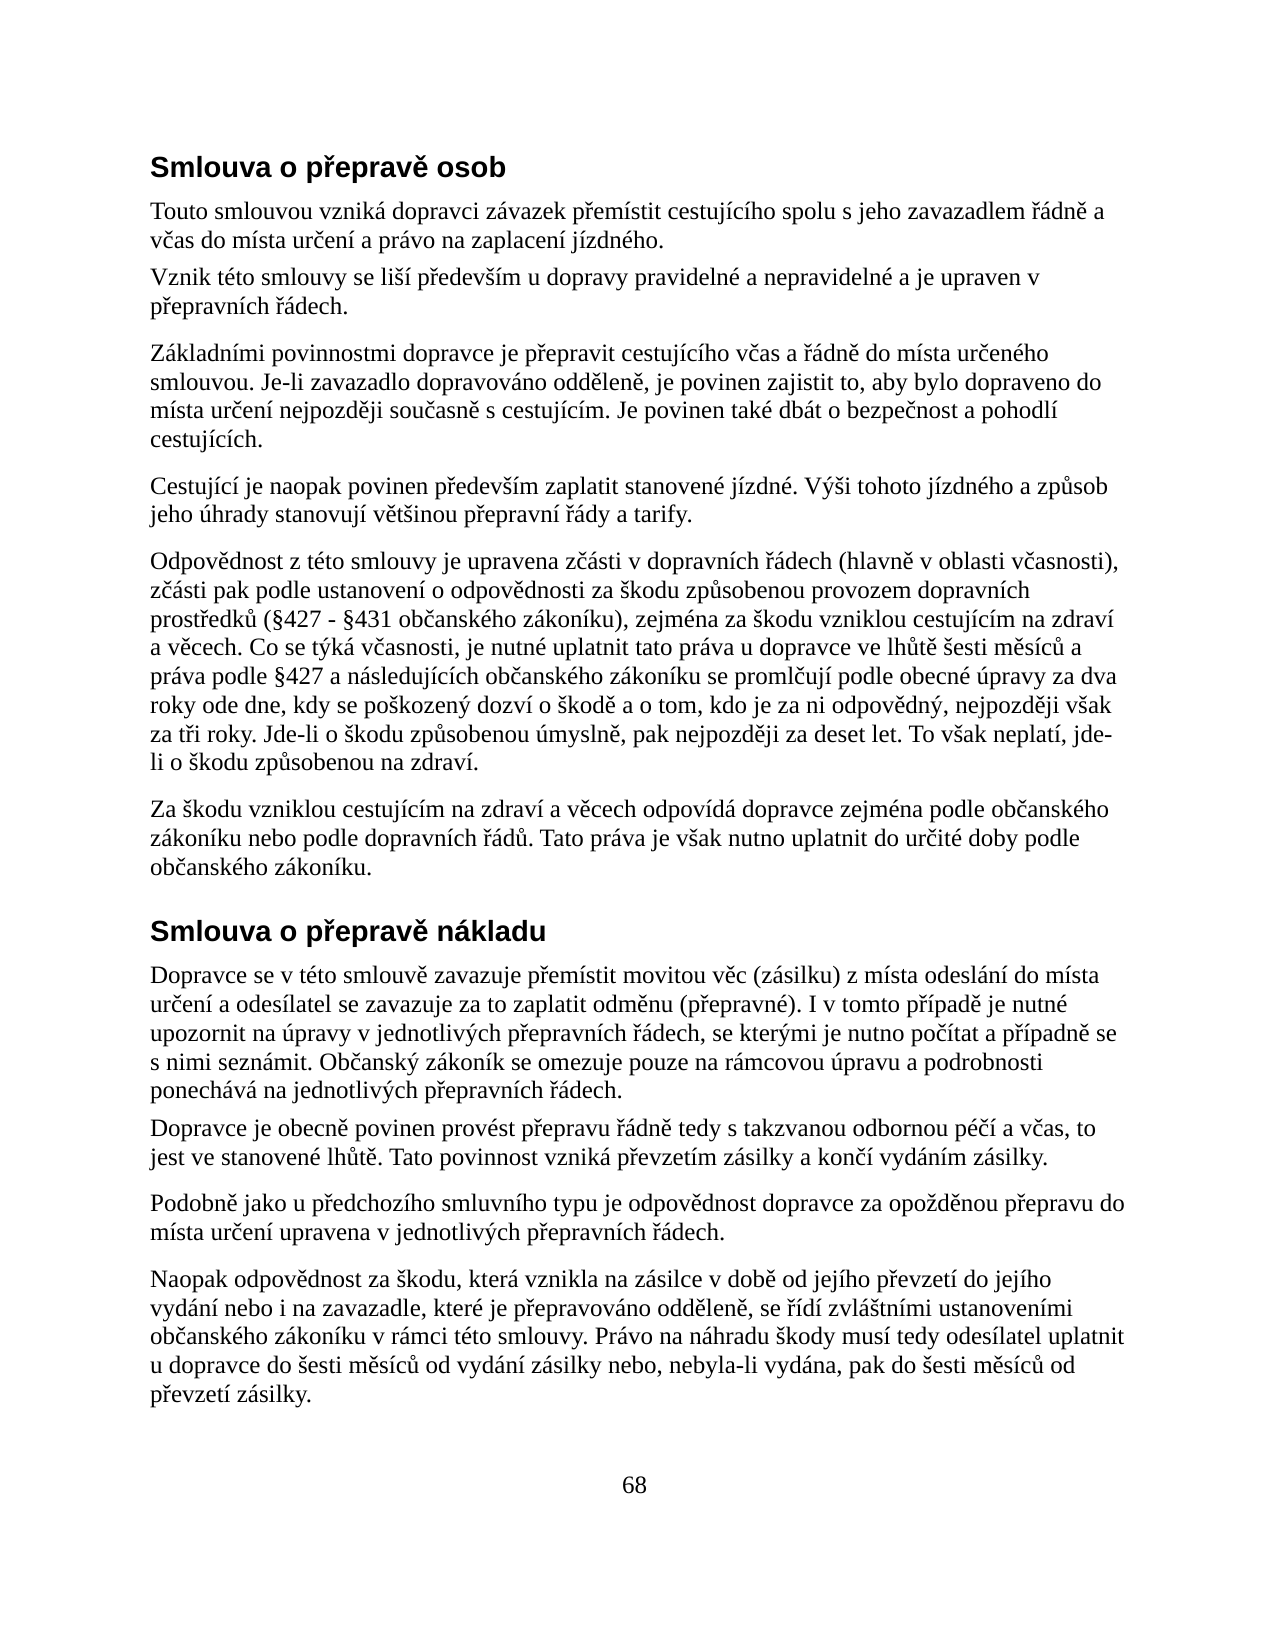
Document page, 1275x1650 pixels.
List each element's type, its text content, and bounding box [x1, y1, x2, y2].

text Základními povinnostmi dopravce je přepravit cestujícího včas a řádně do místa určeného smlouvou. Je-li zavazadlo dopravováno odděleně, je povinen zajistit to, aby bylo dopraveno do místa určení nejpozději současně s cestujícím. Je povinen také dbát o bezpečnost a pohodlí cestujících. [150, 338, 1125, 453]
text Cestující je naopak povinen především zaplatit stanovené jízdné. Výši tohoto jízdného a způsob jeho úhrady stanovují většinou přepravní řády a tarify. [150, 471, 1125, 528]
text Za škodu vzniklou cestujícím na zdraví a věcech odpovídá dopravce zejména podle občanského zákoníku nebo podle dopravních řádů. Tato práva je však nutno uplatnit do určité doby podle občanského zákoníku. [150, 794, 1125, 880]
subtitle Smlouva o přepravě nákladu [150, 914, 1125, 948]
text Naopak odpovědnost za škodu, která vznikla na zásilce v době od jejího převzetí do jejího vydání nebo i na zavazadle, které je přepravováno odděleně, se řídí zvláštními ustanoveními občanského zákoníku v rámci této smlouvy. Právo na náhradu škody musí tedy odesílatel uplatnit u dopravce do šesti měsíců od vydání zásilky nebo, nebyla-li vydána, pak do šesti měsíců od převzetí zásilky. [150, 1264, 1125, 1408]
text Odpovědnost z této smlouvy je upravena zčásti v dopravních řádech (hlavně v oblasti včasnosti), zčásti pak podle ustanovení o odpovědnosti za škodu způsobenou provozem dopravních prostředků (§427 - §431 občanského zákoníku), zejména za škodu vzniklou cestujícím na zdraví a věcech. Co se týká včasnosti, je nutné uplatnit tato práva u dopravce ve lhůtě šesti měsíců a práva podle §427 a následujících občanského zákoníku se promlčují podle obecné úpravy za dva roky ode dne, kdy se poškozený dozví o škodě a o tom, kdo je za ni odpovědný, nejpozději však za tři roky. Jde-li o škodu způsobenou úmyslně, pak nejpozději za deset let. To však neplatí, jde-li o škodu způsobenou na zdraví. [150, 546, 1125, 776]
text Dopravce se v této smlouvě zavazuje přemístit movitou věc (zásilku) z místa odeslání do místa určení a odesílatel se zavazuje za to zaplatit odměnu (přepravné). I v tomto případě je nutné upozornit na úpravy v jednotlivých přepravních řádech, se kterými je nutno počítat a případně se s nimi seznámit. Občanský zákoník se omezuje pouze na rámcovou úpravu a podrobnosti ponechává na jednotlivých přepravních řádech. [150, 960, 1125, 1104]
text Touto smlouvou vzniká dopravci závazek přemístit cestujícího spolu s jeho zavazadlem řádně a včas do místa určení a právo na zaplacení jízdného. [150, 196, 1125, 253]
text Dopravce je obecně povinen provést přepravu řádně tedy s takzvanou odbornou péčí a včas, to jest ve stanovené lhůtě. Tato povinnost vzniká převzetím zásilky a končí vydáním zásilky. [150, 1113, 1125, 1171]
text Vznik této smlouvy se liší především u dopravy pravidelné a nepravidelné a je upraven v přepravních řádech. [150, 262, 1125, 320]
subtitle Smlouva o přepravě osob [150, 150, 1125, 183]
text Podobně jako u předchozího smluvního typu je odpovědnost dopravce za opožděnou přepravu do místa určení upravena v jednotlivých přepravních řádech. [150, 1188, 1125, 1246]
